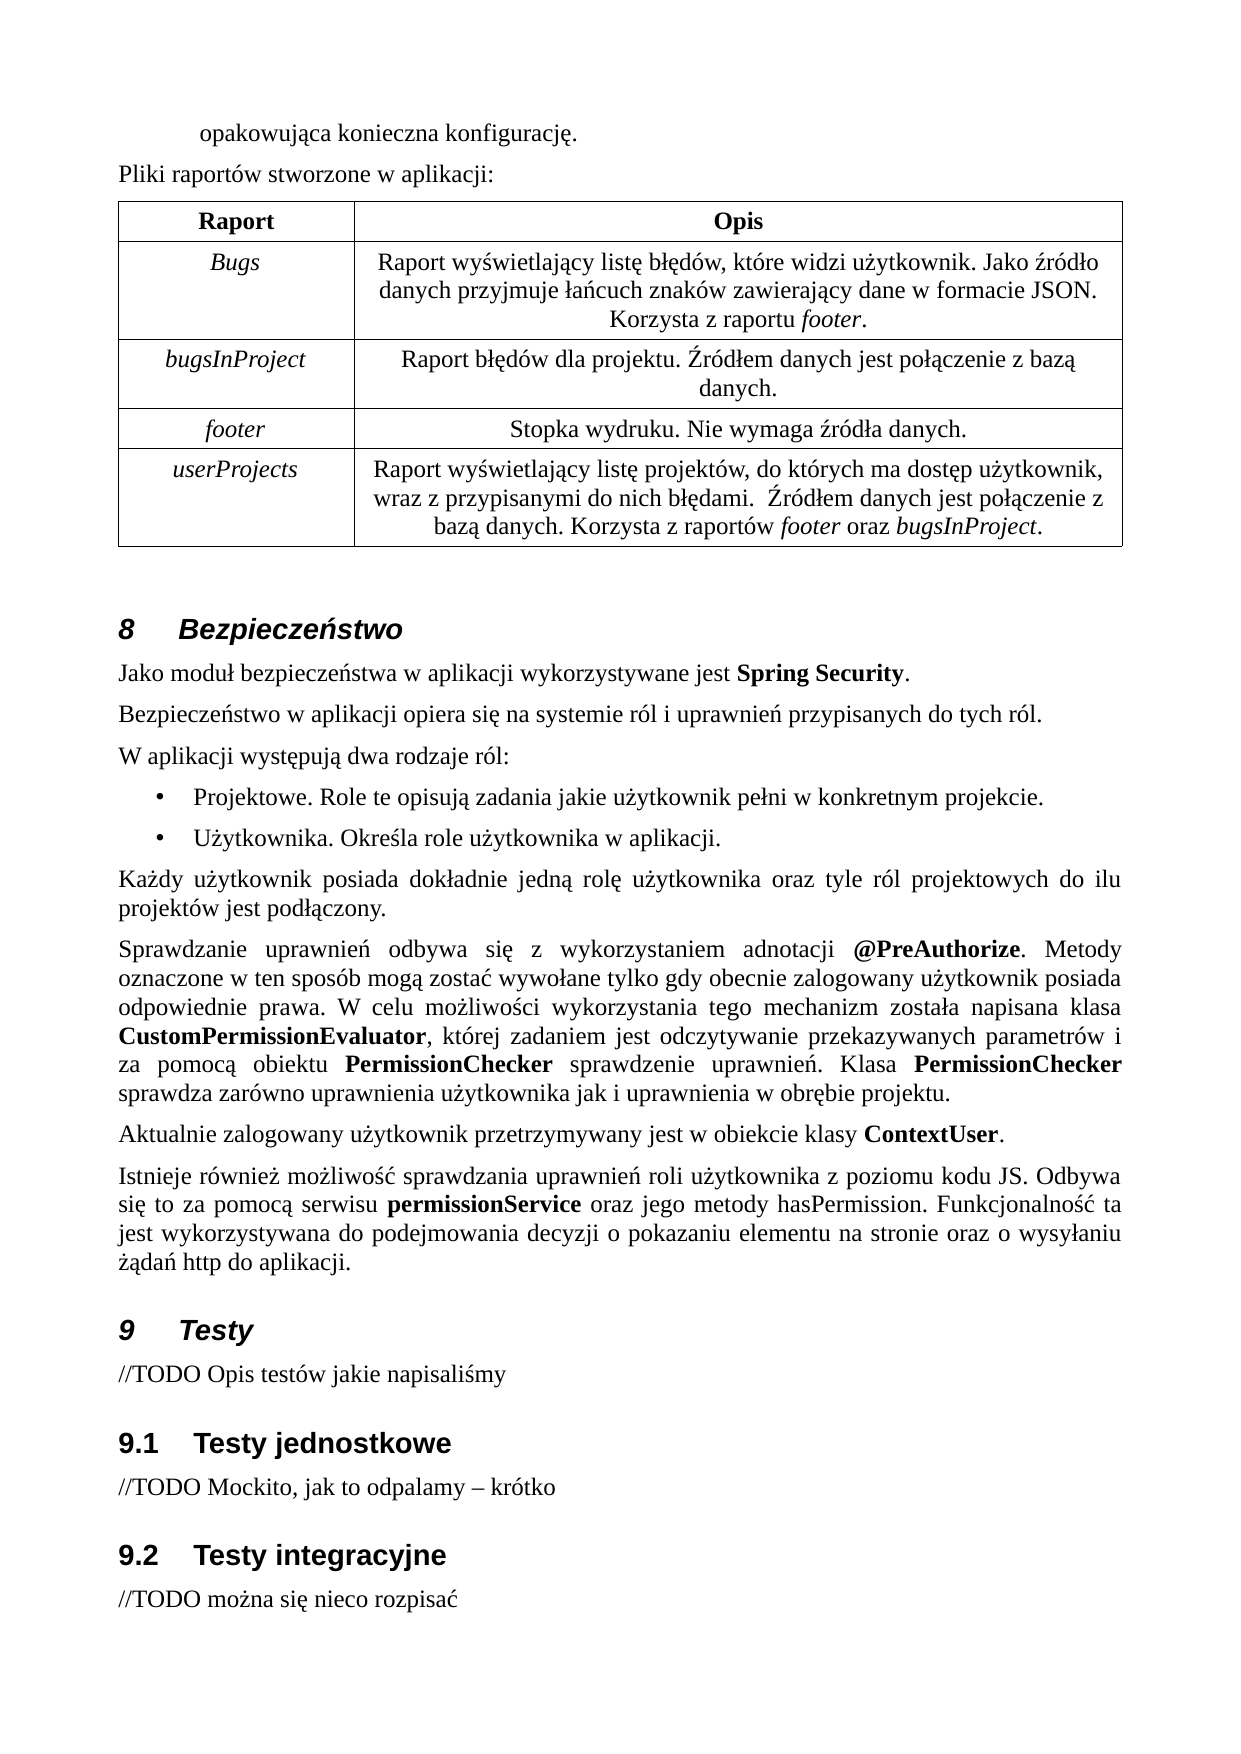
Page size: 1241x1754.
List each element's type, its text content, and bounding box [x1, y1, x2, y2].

text W aplikacji występują dwa rodzaje ról: [118, 741, 1122, 769]
table_cell bugsInProject [119, 340, 354, 408]
text Aktualnie zalogowany użytkownik przetrzymywany jest w obiekcie klasy ContextUser. [118, 1119, 1122, 1148]
subtitle Testy integracyjne [118, 1538, 1122, 1571]
subtitle Testy [118, 1313, 1122, 1347]
table_cell footer [119, 409, 354, 448]
list Projektowe. Role te opisują zadania jakie użytkownik pełni w konkretnym projekcie. [156, 782, 1122, 811]
text Każdy użytkownik posiada dokładnie jedną rolę użytkownika oraz tyle ról projektowych do ilu projektów jest podłączony. [118, 864, 1122, 922]
subtitle Bezpieczeństwo [118, 612, 1122, 646]
text //TODO Opis testów jakie napisaliśmy [118, 1359, 1122, 1388]
text Sprawdzanie uprawnień odbywa się z wykorzystaniem adnotacji @PreAuthorize. Metody oznaczone w ten sposób mogą zostać wywołane tylko gdy obecnie zalogowany użytkownik posiada odpowiednie prawa. W celu możliwości wykorzystania tego mechanizm została napisana klasa CustomPermissionEvaluator, której zadaniem jest odczytywanie przekazywanych parametrów i za pomocą obiektu PermissionChecker sprawdzenie uprawnień. Klasa PermissionChecker sprawdza zarówno uprawnienia użytkownika jak i uprawnienia w obrębie projektu. [118, 934, 1122, 1107]
table_cell Raport błędów dla projektu. Źródłem danych jest połączenie z bazą danych. [355, 340, 1122, 408]
list Użytkownika. Określa role użytkownika w aplikacji. [156, 823, 1122, 852]
text //TODO Mockito, jak to odpalamy – krótko [118, 1472, 1122, 1500]
table_cell Stopka wydruku. Nie wymaga źródła danych. [355, 409, 1122, 448]
text Bezpieczeństwo w aplikacji opiera się na systemie ról i uprawnień przypisanych do tych ról. [118, 699, 1122, 728]
table_header Raport [119, 202, 354, 241]
table_cell Bugs [119, 242, 354, 339]
table_cell Raport wyświetlający listę błędów, które widzi użytkownik. Jako źródło danych przyjmuje łańcuch znaków zawierający dane w formacie JSON. Korzysta z raportu footer. [355, 242, 1122, 339]
table_cell userProjects [119, 449, 354, 546]
list opakowująca konieczna konfigurację. [162, 118, 1122, 147]
table_cell Raport wyświetlający listę projektów, do których ma dostęp użytkownik, wraz z przypisanymi do nich błędami. Źródłem danych jest połączenie z bazą danych. Korzysta z raportów footer oraz bugsInProject. [355, 449, 1122, 546]
text Istnieje również możliwość sprawdzania uprawnień roli użytkownika z poziomu kodu JS. Odbywa się to za pomocą serwisu permissionService oraz jego metody hasPermission. Funkcjonalność ta jest wykorzystywana do podejmowania decyzji o pokazaniu elementu na stronie oraz o wysyłaniu żądań http do aplikacji. [118, 1161, 1122, 1276]
text Pliki raportów stworzone w aplikacji: [118, 159, 1122, 188]
subtitle Testy jednostkowe [118, 1426, 1122, 1459]
table_header Opis [355, 202, 1122, 241]
text Jako moduł bezpieczeństwa w aplikacji wykorzystywane jest Spring Security. [118, 658, 1122, 687]
text //TODO można się nieco rozpisać [118, 1584, 1122, 1613]
